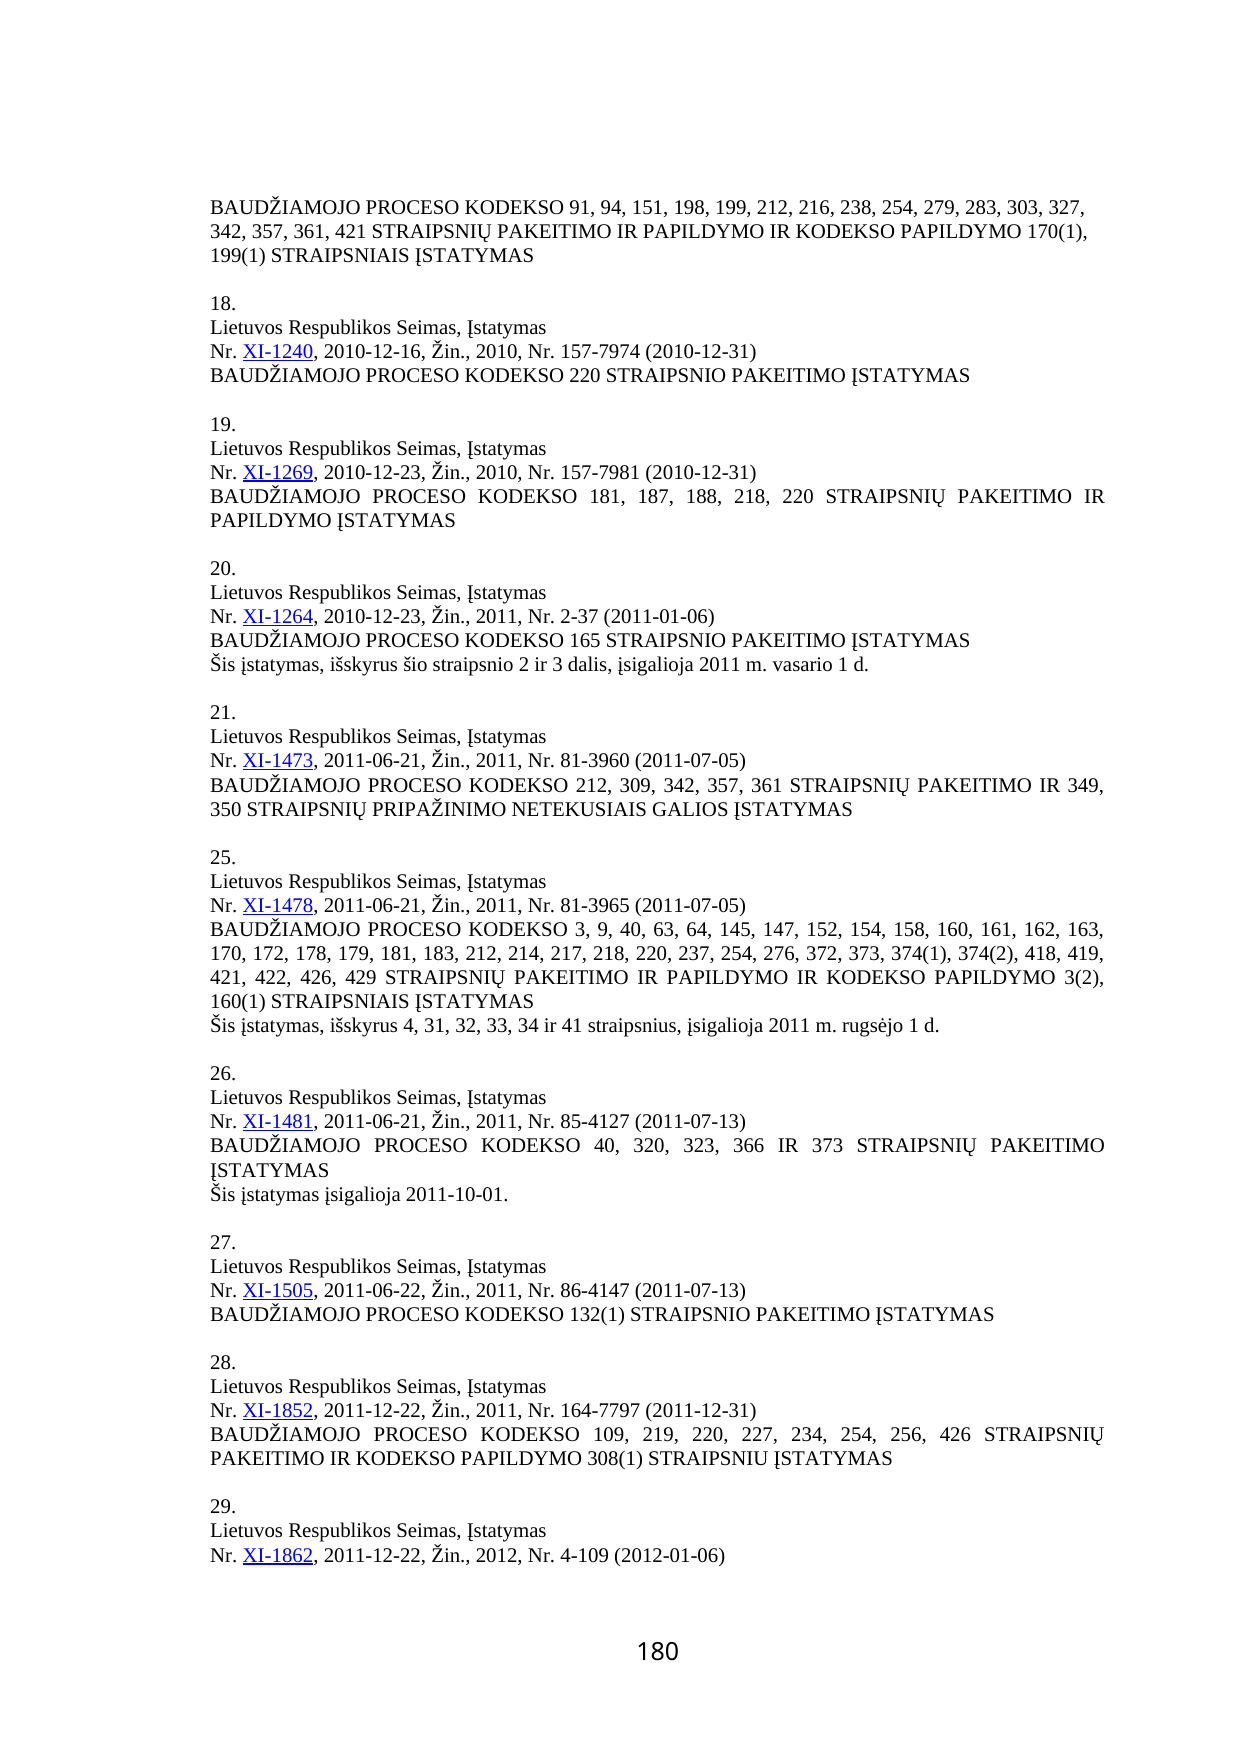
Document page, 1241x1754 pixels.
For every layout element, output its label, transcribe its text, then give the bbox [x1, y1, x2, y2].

text Lietuvos Respublikos Seimas, Įstatymas [210, 1374, 1106, 1398]
text BAUDŽIAMOJO PROCESO KODEKSO 91, 94, 151, 198, 199, 212, 216, 238, 254, 279, 283, 303, 327, 342, 357, 361, 421 STRAIPSNIŲ PAKEITIMO IR PAPILDYMO IR KODEKSO PAPILDYMO 170(1), 199(1) STRAIPSNIAIS ĮSTATYMAS [210, 195, 1106, 267]
text Šis įstatymas, išskyrus šio straipsnio 2 ir 3 dalis, įsigalioja 2011 m. vasario 1 d. [210, 652, 1106, 676]
text Nr. XI-1478, 2011-06-21, Žin., 2011, Nr. 81-3965 (2011-07-05) [210, 893, 1106, 917]
text 18. [210, 291, 1106, 315]
text 19. [210, 412, 1106, 436]
text Lietuvos Respublikos Seimas, Įstatymas [210, 315, 1106, 339]
text 20. [210, 556, 1106, 580]
text Nr. XI-1264, 2010-12-23, Žin., 2011, Nr. 2-37 (2011-01-06) [210, 604, 1106, 628]
text BAUDŽIAMOJO PROCESO KODEKSO 40, 320, 323, 366 IR 373 STRAIPSNIŲ PAKEITIMO ĮSTATYMAS [210, 1133, 1106, 1182]
text Lietuvos Respublikos Seimas, Įstatymas [210, 724, 1106, 748]
text Šis įstatymas įsigalioja 2011-10-01. [210, 1182, 1106, 1206]
text Šis įstatymas, išskyrus 4, 31, 32, 33, 34 ir 41 straipsnius, įsigalioja 2011 m. rugsėjo 1 d. [210, 1013, 1106, 1037]
text 28. [210, 1350, 1106, 1374]
text Nr. XI-1862, 2011-12-22, Žin., 2012, Nr. 4-109 (2012-01-06) [210, 1542, 1106, 1567]
text BAUDŽIAMOJO PROCESO KODEKSO 165 STRAIPSNIO PAKEITIMO ĮSTATYMAS [210, 628, 1106, 652]
text Lietuvos Respublikos Seimas, Įstatymas [210, 1518, 1106, 1542]
text 29. [210, 1494, 1106, 1518]
text BAUDŽIAMOJO PROCESO KODEKSO 3, 9, 40, 63, 64, 145, 147, 152, 154, 158, 160, 161, 162, 163, 170, 172, 178, 179, 181, 183, 212, 214, 217, 218, 220, 237, 254, 276, 372, 373, 374(1), 374(2), 418, 419, 421, 422, 426, 429 STRAIPSNIŲ PAKEITIMO IR PAPILDYMO IR KODEKSO PAPILDYMO 3(2), 160(1) STRAIPSNIAIS ĮSTATYMAS [210, 917, 1106, 1013]
text Nr. XI-1473, 2011-06-21, Žin., 2011, Nr. 81-3960 (2011-07-05) [210, 748, 1106, 772]
text Lietuvos Respublikos Seimas, Įstatymas [210, 1085, 1106, 1109]
text BAUDŽIAMOJO PROCESO KODEKSO 212, 309, 342, 357, 361 STRAIPSNIŲ PAKEITIMO IR 349, 350 STRAIPSNIŲ PRIPAŽINIMO NETEKUSIAIS GALIOS ĮSTATYMAS [210, 772, 1106, 821]
text BAUDŽIAMOJO PROCESO KODEKSO 109, 219, 220, 227, 234, 254, 256, 426 STRAIPSNIŲ PAKEITIMO IR KODEKSO PAPILDYMO 308(1) STRAIPSNIU ĮSTATYMAS [210, 1422, 1106, 1470]
text Nr. XI-1240, 2010-12-16, Žin., 2010, Nr. 157-7974 (2010-12-31) [210, 339, 1106, 363]
text 27. [210, 1230, 1106, 1254]
text BAUDŽIAMOJO PROCESO KODEKSO 220 STRAIPSNIO PAKEITIMO ĮSTATYMAS [210, 363, 1106, 387]
text Nr. XI-1269, 2010-12-23, Žin., 2010, Nr. 157-7981 (2010-12-31) [210, 460, 1106, 484]
text Lietuvos Respublikos Seimas, Įstatymas [210, 436, 1106, 460]
text Nr. XI-1852, 2011-12-22, Žin., 2011, Nr. 164-7797 (2011-12-31) [210, 1398, 1106, 1422]
text Lietuvos Respublikos Seimas, Įstatymas [210, 1254, 1106, 1278]
text Lietuvos Respublikos Seimas, Įstatymas [210, 869, 1106, 893]
text Nr. XI-1505, 2011-06-22, Žin., 2011, Nr. 86-4147 (2011-07-13) [210, 1278, 1106, 1302]
text Lietuvos Respublikos Seimas, Įstatymas [210, 580, 1106, 604]
text Nr. XI-1481, 2011-06-21, Žin., 2011, Nr. 85-4127 (2011-07-13) [210, 1109, 1106, 1133]
text 26. [210, 1061, 1106, 1085]
text BAUDŽIAMOJO PROCESO KODEKSO 132(1) STRAIPSNIO PAKEITIMO ĮSTATYMAS [210, 1302, 1106, 1326]
text 25. [210, 845, 1106, 869]
text 21. [210, 700, 1106, 724]
text BAUDŽIAMOJO PROCESO KODEKSO 181, 187, 188, 218, 220 STRAIPSNIŲ PAKEITIMO IR PAPILDYMO ĮSTATYMAS [210, 484, 1106, 532]
